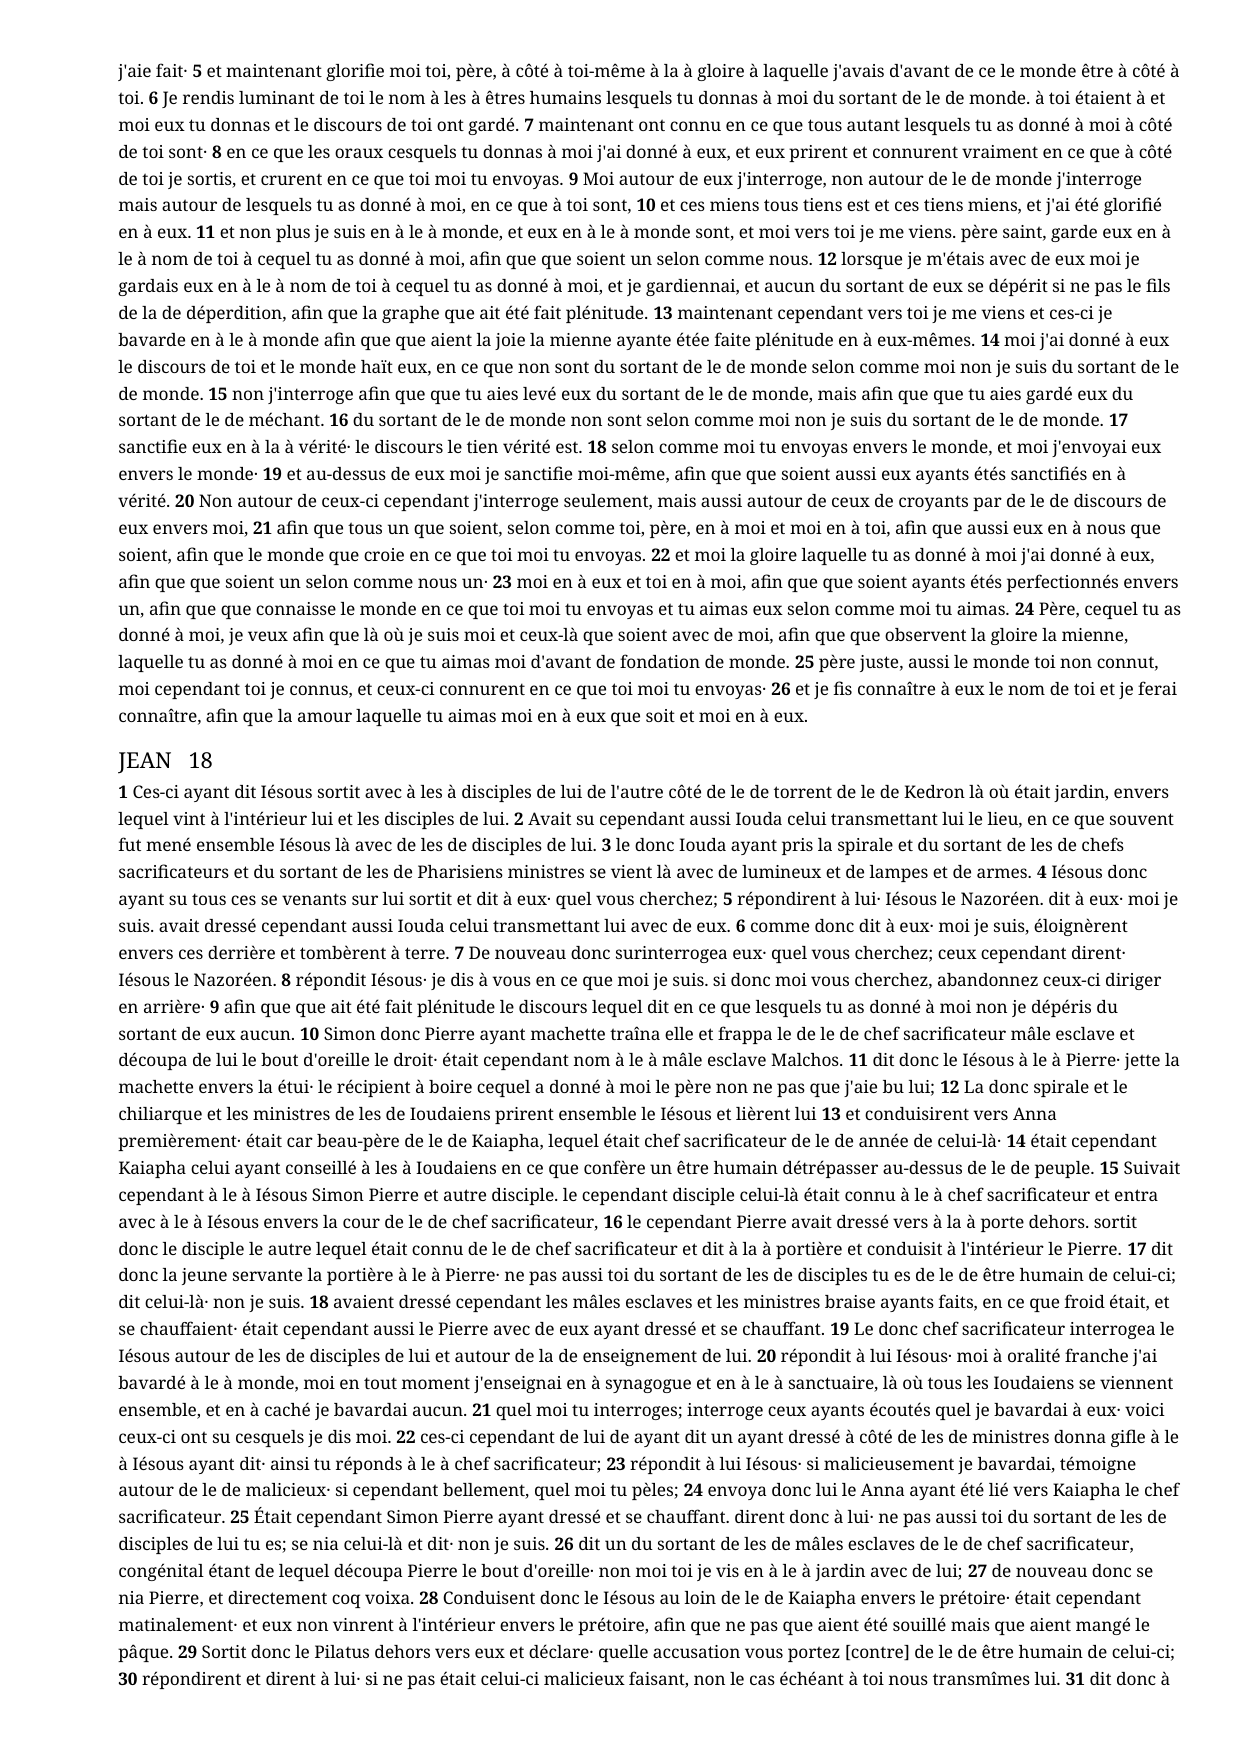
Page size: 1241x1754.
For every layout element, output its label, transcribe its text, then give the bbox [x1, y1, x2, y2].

text 1 Ces-ci ayant dit Iésous sortit avec à les à disciples de lui de l'autre côté de le de torrent de le de Kedron là où était jardin, envers lequel vint à l'intérieur lui et les disciples de lui. 2 Avait su cependant aussi Iouda celui transmettant lui le lieu, en ce que souvent fut mené ensemble Iésous là avec de les de disciples de lui. 3 le donc Iouda ayant pris la spirale et du sortant de les de chefs sacrificateurs et du sortant de les de Pharisiens ministres se vient là avec de lumineux et de lampes et de armes. 4 Iésous donc ayant su tous ces se venants sur lui sortit et dit à eux· quel vous cherchez; 5 répondirent à lui· Iésous le Nazoréen. dit à eux· moi je suis. avait dressé cependant aussi Iouda celui transmettant lui avec de eux. 6 comme donc dit à eux· moi je suis, éloignèrent envers ces derrière et tombèrent à terre. 7 De nouveau donc surinterrogea eux· quel vous cherchez; ceux cependant dirent· Iésous le Nazoréen. 8 répondit Iésous· je dis à vous en ce que moi je suis. si donc moi vous cherchez, abandonnez ceux-ci diriger en arrière· 9 afin que que ait été fait plénitude le discours lequel dit en ce que lesquels tu as donné à moi non je dépéris du sortant de eux aucun. 10 Simon donc Pierre ayant machette traîna elle et frappa le de le de chef sacrificateur mâle esclave et découpa de lui le bout d'oreille le droit· était cependant nom à le à mâle esclave Malchos. 11 dit donc le Iésous à le à Pierre· jette la machette envers la étui· le récipient à boire cequel a donné à moi le père non ne pas que j'aie bu lui; 12 La donc spirale et le chiliarque et les ministres de les de Ioudaiens prirent ensemble le Iésous et lièrent lui 13 et conduisirent vers Anna premièrement· était car beau-père de le de Kaiapha, lequel était chef sacrificateur de le de année de celui-là· 14 était cependant Kaiapha celui ayant conseillé à les à Ioudaiens en ce que confère un être humain détrépasser au-dessus de le de peuple. 15 Suivait cependant à le à Iésous Simon Pierre et autre disciple. le cependant disciple celui-là était connu à le à chef sacrificateur et entra avec à le à Iésous envers la cour de le de chef sacrificateur, 16 le cependant Pierre avait dressé vers à la à porte dehors. sortit donc le disciple le autre lequel était connu de le de chef sacrificateur et dit à la à portière et conduisit à l'intérieur le Pierre. 17 dit donc la jeune servante la portière à le à Pierre· ne pas aussi toi du sortant de les de disciples tu es de le de être humain de celui-ci; dit celui-là· non je suis. 18 avaient dressé cependant les mâles esclaves et les ministres braise ayants faits, en ce que froid était, et se chauffaient· était cependant aussi le Pierre avec de eux ayant dressé et se chauffant. 19 Le donc chef sacrificateur interrogea le Iésous autour de les de disciples de lui et autour de la de enseignement de lui. 20 répondit à lui Iésous· moi à oralité franche j'ai bavardé à le à monde, moi en tout moment j'enseignai en à synagogue et en à le à sanctuaire, là où tous les Ioudaiens se viennent ensemble, et en à caché je bavardai aucun. 21 quel moi tu interroges; interroge ceux ayants écoutés quel je bavardai à eux· voici ceux-ci ont su cesquels je dis moi. 22 ces-ci cependant de lui de ayant dit un ayant dressé à côté de les de ministres donna gifle à le à Iésous ayant dit· ainsi tu réponds à le à chef sacrificateur; 23 répondit à lui Iésous· si malicieusement je bavardai, témoigne autour de le de malicieux· si cependant bellement, quel moi tu pèles; 24 envoya donc lui le Anna ayant été lié vers Kaiapha le chef sacrificateur. 25 Était cependant Simon Pierre ayant dressé et se chauffant. dirent donc à lui· ne pas aussi toi du sortant de les de disciples de lui tu es; se nia celui-là et dit· non je suis. 26 dit un du sortant de les de mâles esclaves de le de chef sacrificateur, congénital étant de lequel découpa Pierre le bout d'oreille· non moi toi je vis en à le à jardin avec de lui; 27 de nouveau donc se nia Pierre, et directement coq voixa. 28 Conduisent donc le Iésous au loin de le de Kaiapha envers le prétoire· était cependant matinalement· et eux non vinrent à l'intérieur envers le prétoire, afin que ne pas que aient été souillé mais que aient mangé le pâque. 29 Sortit donc le Pilatus dehors vers eux et déclare· quelle accusation vous portez [contre] de le de être humain de celui-ci; 30 répondirent et dirent à lui· si ne pas était celui-ci malicieux faisant, non le cas échéant à toi nous transmîmes lui. 31 dit donc à [118, 780, 1181, 1690]
text JEAN 18 [118, 746, 1181, 775]
text j'aie fait· 5 et maintenant glorifie moi toi, père, à côté à toi-même à la à gloire à laquelle j'avais d'avant de ce le monde être à côté à toi. 6 Je rendis luminant de toi le nom à les à êtres humains lesquels tu donnas à moi du sortant de le de monde. à toi étaient à et moi eux tu donnas et le discours de toi ont gardé. 7 maintenant ont connu en ce que tous autant lesquels tu as donné à moi à côté de toi sont· 8 en ce que les oraux cesquels tu donnas à moi j'ai donné à eux, et eux prirent et connurent vraiment en ce que à côté de toi je sortis, et crurent en ce que toi moi tu envoyas. 9 Moi autour de eux j'interroge, non autour de le de monde j'interroge mais autour de lesquels tu as donné à moi, en ce que à toi sont, 10 et ces miens tous tiens est et ces tiens miens, et j'ai été glorifié en à eux. 11 et non plus je suis en à le à monde, et eux en à le à monde sont, et moi vers toi je me viens. père saint, garde eux en à le à nom de toi à cequel tu as donné à moi, afin que que soient un selon comme nous. 12 lorsque je m'étais avec de eux moi je gardais eux en à le à nom de toi à cequel tu as donné à moi, et je gardiennai, et aucun du sortant de eux se dépérit si ne pas le fils de la de déperdition, afin que la graphe que ait été fait plénitude. 13 maintenant cependant vers toi je me viens et ces-ci je bavarde en à le à monde afin que que aient la joie la mienne ayante étée faite plénitude en à eux-mêmes. 14 moi j'ai donné à eux le discours de toi et le monde haït eux, en ce que non sont du sortant de le de monde selon comme moi non je suis du sortant de le de monde. 15 non j'interroge afin que que tu aies levé eux du sortant de le de monde, mais afin que que tu aies gardé eux du sortant de le de méchant. 16 du sortant de le de monde non sont selon comme moi non je suis du sortant de le de monde. 17 sanctifie eux en à la à vérité· le discours le tien vérité est. 18 selon comme moi tu envoyas envers le monde, et moi j'envoyai eux envers le monde· 19 et au-dessus de eux moi je sanctifie moi-même, afin que que soient aussi eux ayants étés sanctifiés en à vérité. 20 Non autour de ceux-ci cependant j'interroge seulement, mais aussi autour de ceux de croyants par de le de discours de eux envers moi, 21 afin que tous un que soient, selon comme toi, père, en à moi et moi en à toi, afin que aussi eux en à nous que soient, afin que le monde que croie en ce que toi moi tu envoyas. 22 et moi la gloire laquelle tu as donné à moi j'ai donné à eux, afin que que soient un selon comme nous un· 23 moi en à eux et toi en à moi, afin que que soient ayants étés perfectionnés envers un, afin que que connaisse le monde en ce que toi moi tu envoyas et tu aimas eux selon comme moi tu aimas. 24 Père, cequel tu as donné à moi, je veux afin que là où je suis moi et ceux-là que soient avec de moi, afin que que observent la gloire la mienne, laquelle tu as donné à moi en ce que tu aimas moi d'avant de fondation de monde. 25 père juste, aussi le monde toi non connut, moi cependant toi je connus, et ceux-ci connurent en ce que toi moi tu envoyas· 26 et je fis connaître à eux le nom de toi et je ferai connaître, afin que la amour laquelle tu aimas moi en à eux que soit et moi en à eux. [118, 59, 1181, 727]
